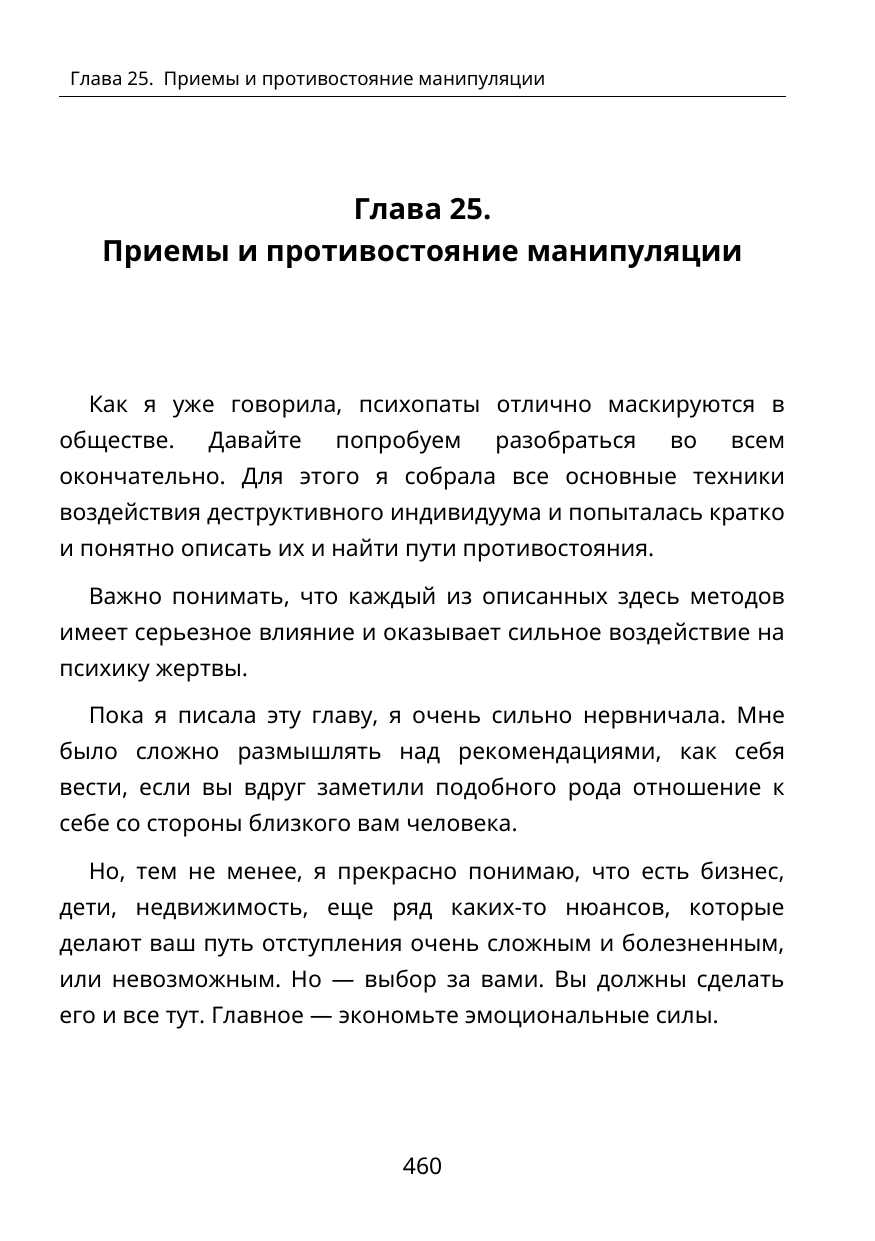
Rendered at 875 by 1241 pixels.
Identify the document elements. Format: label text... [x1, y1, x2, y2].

text Но, тем не менее, я прекрасно понимаю, что есть бизнес, дети, недвижимость, еще ряд каких-то нюансов, которые делают ваш путь отступления очень сложным и болезненным, или невозможным. Но — выбор за вами. Вы должны сделать его и все тут. Главное — экономьте эмоциональные силы. [59, 855, 786, 1030]
subtitle Глава 25. Приемы и противостояние манипуляции [59, 185, 786, 270]
text Пока я писала эту главу, я очень сильно нервничала. Мне было сложно размышлять над рекомендациями, как себя вести, если вы вдруг заметили подобного рода отношение к себе со стороны близкого вам человека. [59, 699, 786, 838]
text Важно понимать, что каждый из описанных здесь методов имеет серьезное влияние и оказывает сильное воздействие на психику жертвы. [59, 580, 786, 683]
text Как я уже говорила, психопаты отлично маскируются в обществе. Давайте попробуем разобраться во всем окончательно. Для этого я собрала все основные техники воздействия деструктивного индивидуума и попыталась кратко и понятно описать их и найти пути противостояния. [59, 388, 786, 563]
